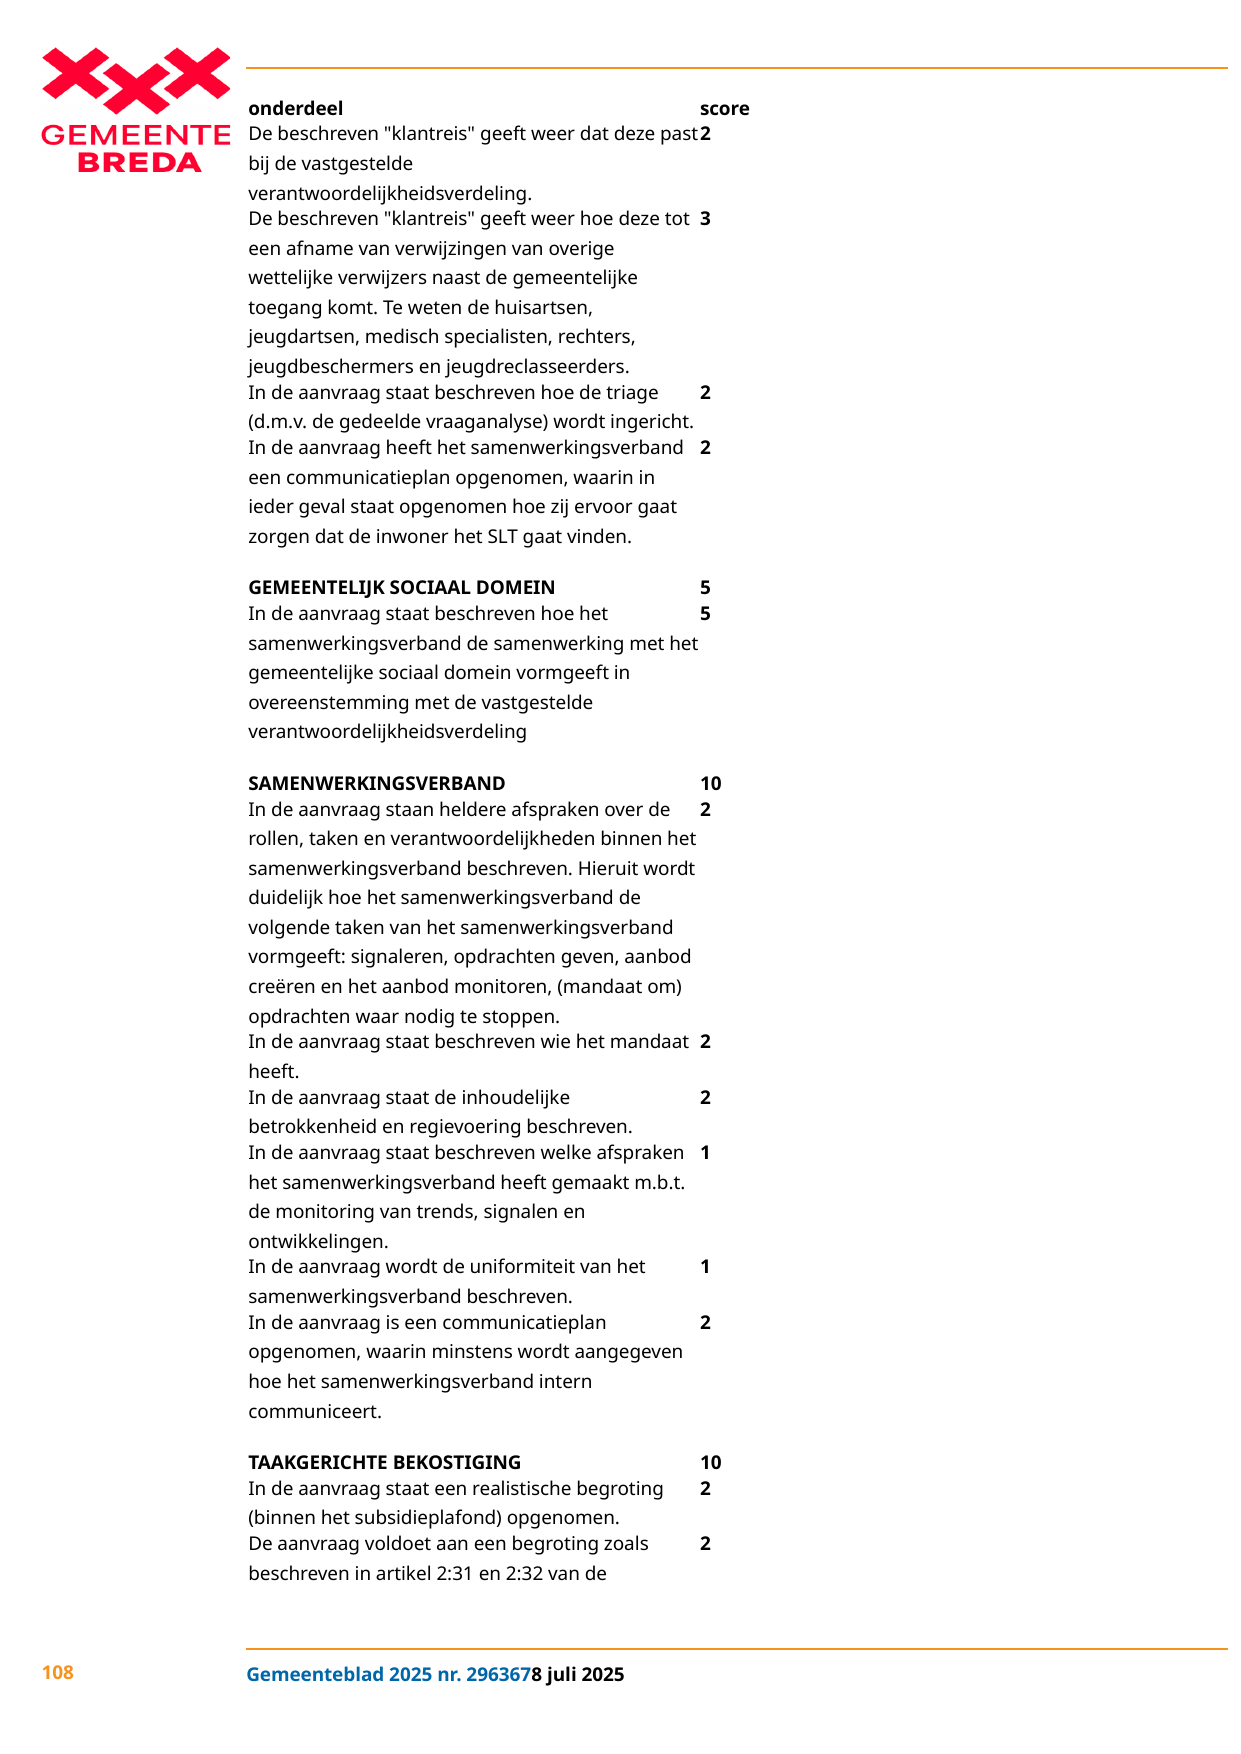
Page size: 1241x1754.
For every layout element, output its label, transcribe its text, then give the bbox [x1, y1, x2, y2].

table_cell [248, 1424, 700, 1449]
table_cell In de aanvraag heeft het samenwerkingsverband een communicatieplan opgenomen, waarin in ieder geval staat opgenomen hoe zij ervoor gaat zorgen dat de inwoner het SLT gaat vinden. [248, 434, 700, 549]
table_cell SAMENWERKINGSVERBAND [248, 770, 700, 796]
table_cell 1 [700, 1254, 1152, 1309]
table_header score [700, 95, 1152, 121]
table_cell 2 [700, 379, 1152, 434]
table_cell TAAKGERICHTE BEKOSTIGING [248, 1449, 700, 1475]
table_cell In de aanvraag staat de inhoudelijke betrokkenheid en regievoering beschreven. [248, 1084, 700, 1139]
table_cell In de aanvraag staat beschreven wie het mandaat heeft. [248, 1029, 700, 1084]
table_cell 2 [700, 1530, 1152, 1586]
table_cell In de aanvraag is een communicatieplan opgenomen, waarin minstens wordt aangegeven hoe het samenwerkingsverband intern communiceert. [248, 1309, 700, 1423]
table_cell GEMEENTELIJK SOCIAAL DOMEIN [248, 575, 700, 600]
table_cell 2 [700, 1029, 1152, 1084]
table_cell In de aanvraag staat beschreven hoe het samenwerkingsverband de samenwerking met het gemeentelijke sociaal domein vormgeeft in overeenstemming met de vastgestelde verantwoordelijkheidsverdeling [248, 600, 700, 744]
table_cell 3 [700, 205, 1152, 379]
table_cell De beschreven "klantreis" geeft weer dat deze past bij de vastgestelde verantwoordelijkheidsverdeling. [248, 121, 700, 205]
table_cell 5 [700, 575, 1152, 600]
table_cell In de aanvraag wordt de uniformiteit van het samenwerkingsverband beschreven. [248, 1254, 700, 1309]
table_cell 2 [700, 796, 1152, 1029]
table_cell [248, 549, 700, 574]
table_cell 2 [700, 1475, 1152, 1530]
table_cell [248, 744, 700, 770]
table_cell [700, 744, 1152, 770]
table_cell De beschreven "klantreis" geeft weer hoe deze tot een afname van verwijzingen van overige wettelijke verwijzers naast de gemeentelijke toegang komt. Te weten de huisartsen, jeugdartsen, medisch specialisten, rechters, jeugdbeschermers en jeugdreclasseerders. [248, 205, 700, 379]
table_cell 2 [700, 434, 1152, 549]
table_cell De aanvraag voldoet aan een begroting zoals beschreven in artikel 2:31 en 2:32 van de [248, 1530, 700, 1586]
table_cell In de aanvraag staan heldere afspraken over de rollen, taken en verantwoordelijkheden binnen het samenwerkingsverband beschreven. Hieruit wordt duidelijk hoe het samenwerkingsverband de volgende taken van het samenwerkingsverband vormgeeft: signaleren, opdrachten geven, aanbod creëren en het aanbod monitoren, (mandaat om) opdrachten waar nodig te stoppen. [248, 796, 700, 1029]
table_cell 10 [700, 770, 1152, 796]
table_cell In de aanvraag staat beschreven welke afspraken het samenwerkingsverband heeft gemaakt m.b.t. de monitoring van trends, signalen en ontwikkelingen. [248, 1139, 700, 1254]
table_cell 1 [700, 1139, 1152, 1254]
picture [41, 47, 231, 172]
table_cell 2 [700, 121, 1152, 205]
table_cell [700, 1424, 1152, 1449]
table_cell 5 [700, 600, 1152, 744]
table_cell In de aanvraag staat beschreven hoe de triage (d.m.v. de gedeelde vraaganalyse) wordt ingericht. [248, 379, 700, 434]
table_cell 2 [700, 1084, 1152, 1139]
table_cell In de aanvraag staat een realistische begroting (binnen het subsidieplafond) opgenomen. [248, 1475, 700, 1530]
table_header onderdeel [248, 95, 700, 121]
table_cell [700, 549, 1152, 574]
table_cell 10 [700, 1449, 1152, 1475]
table_cell 2 [700, 1309, 1152, 1423]
